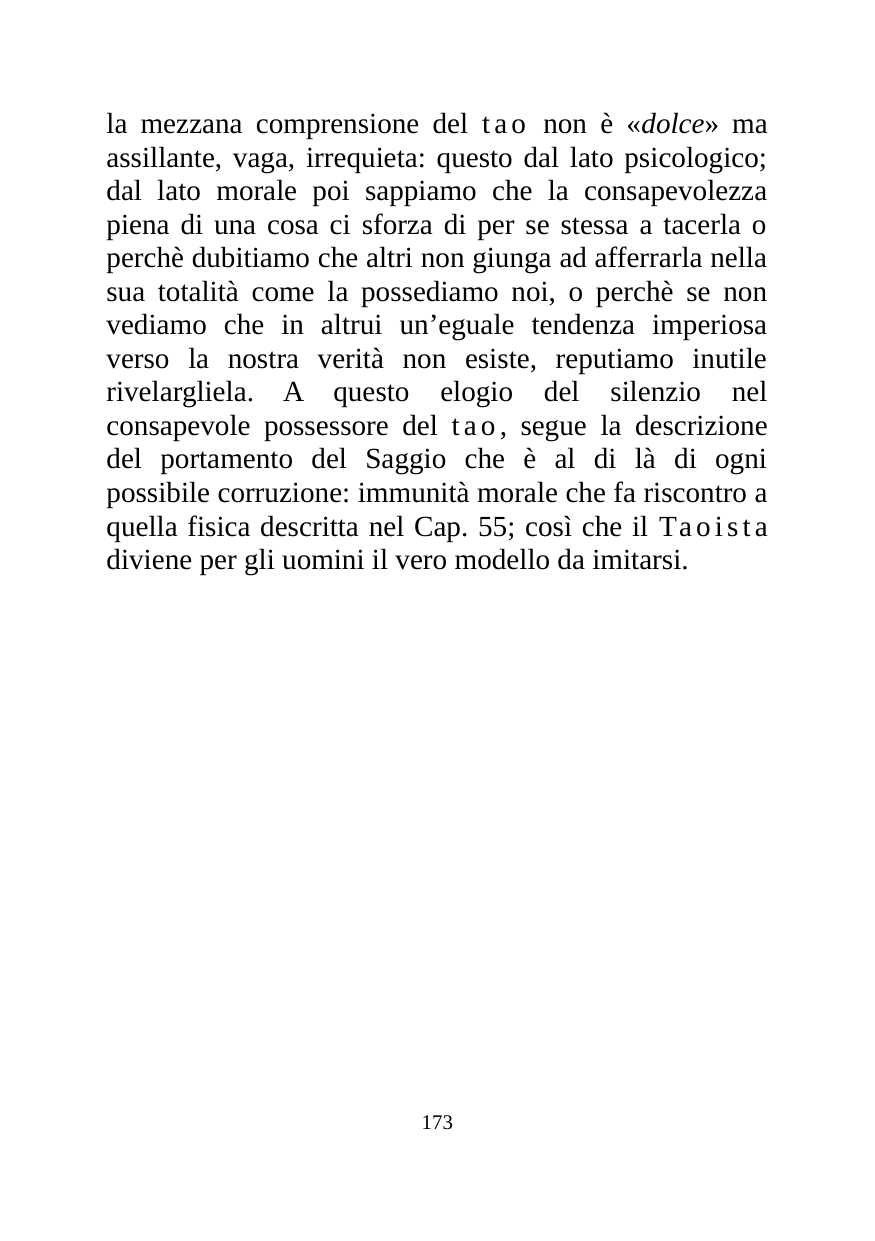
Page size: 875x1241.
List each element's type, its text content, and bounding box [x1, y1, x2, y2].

text la mezzana comprensione del tao non è «dolce» ma assillante, vaga, irrequieta: questo dal lato psicologico; dal lato morale poi sappiamo che la consapevolezza piena di una cosa ci sforza di per se stessa a tacerla o perchè dubitiamo che altri non giunga ad afferrarla nella sua totalità come la possediamo noi, o perchè se non vediamo che in altrui un’eguale tendenza imperiosa verso la nostra verità non esiste, reputiamo inutile rivelargliela. A questo elogio del silenzio nel consapevole possessore del tao, segue la descrizione del portamento del Saggio che è al di là di ogni possibile corruzione: immunità morale che fa riscontro a quella fisica descritta nel Cap. 55; così che il Taoista diviene per gli uomini il vero modello da imitarsi. [106, 106, 768, 576]
